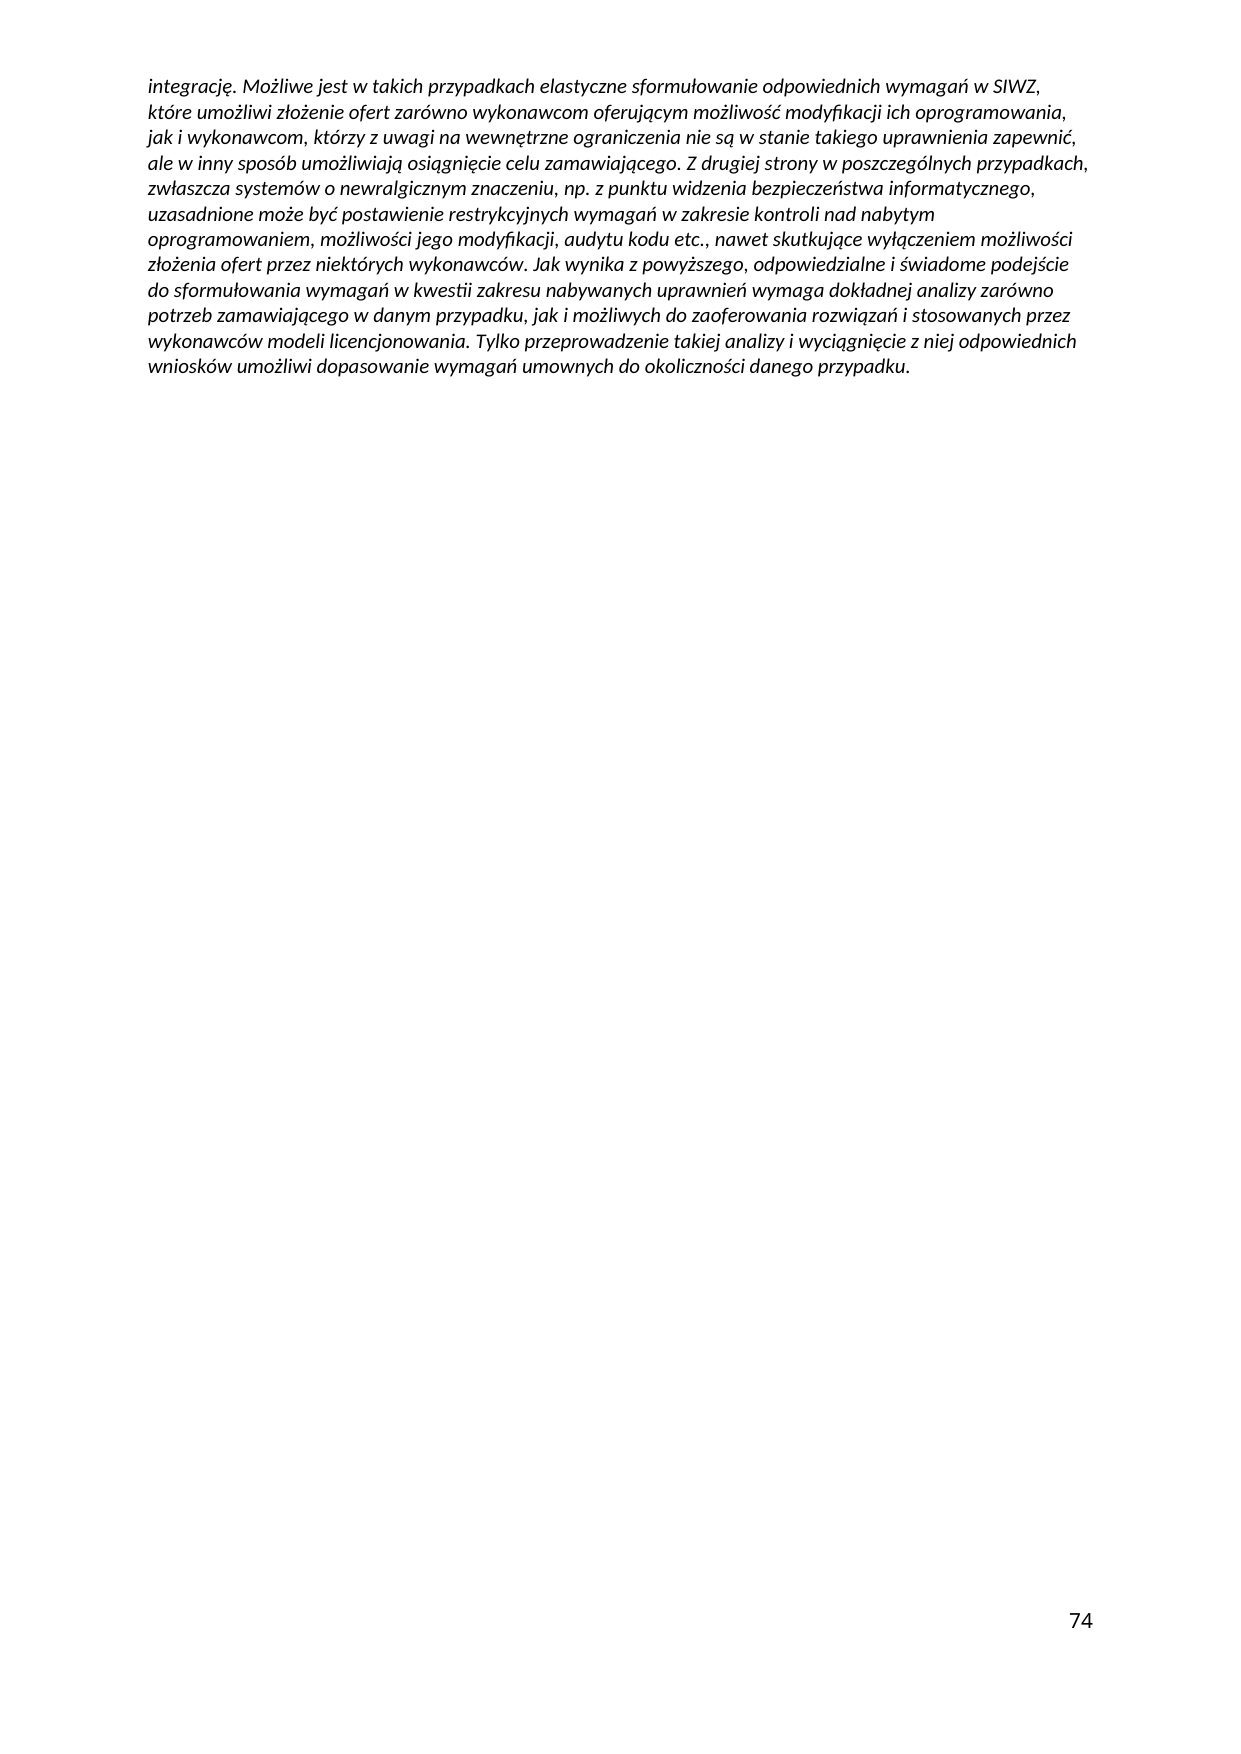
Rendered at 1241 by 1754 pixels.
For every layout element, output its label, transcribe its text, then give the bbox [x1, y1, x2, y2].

text integrację. Możliwe jest w takich przypadkach elastyczne sformułowanie odpowiednich wymagań w SIWZ, które umożliwi złożenie ofert zarówno wykonawcom oferującym możliwość modyfikacji ich oprogramowania, jak i wykonawcom, którzy z uwagi na wewnętrzne ograniczenia nie są w stanie takiego uprawnienia zapewnić, ale w inny sposób umożliwiają osiągnięcie celu zamawiającego. Z drugiej strony w poszczególnych przypadkach, zwłaszcza systemów o newralgicznym znaczeniu, np. z punktu widzenia bezpieczeństwa informatycznego, uzasadnione może być postawienie restrykcyjnych wymagań w zakresie kontroli nad nabytym oprogramowaniem, możliwości jego modyfikacji, audytu kodu etc., nawet skutkujące wyłączeniem możliwości złożenia ofert przez niektórych wykonawców. Jak wynika z powyższego, odpowiedzialne i świadome podejście do sformułowania wymagań w kwestii zakresu nabywanych uprawnień wymaga dokładnej analizy zarówno potrzeb zamawiającego w danym przypadku, jak i możliwych do zaoferowania rozwiązań i stosowanych przez wykonawców modeli licencjonowania. Tylko przeprowadzenie takiej analizy i wyciągnięcie z niej odpowiednich wniosków umożliwi dopasowanie wymagań umownych do okoliczności danego przypadku. [148, 74, 1093, 379]
